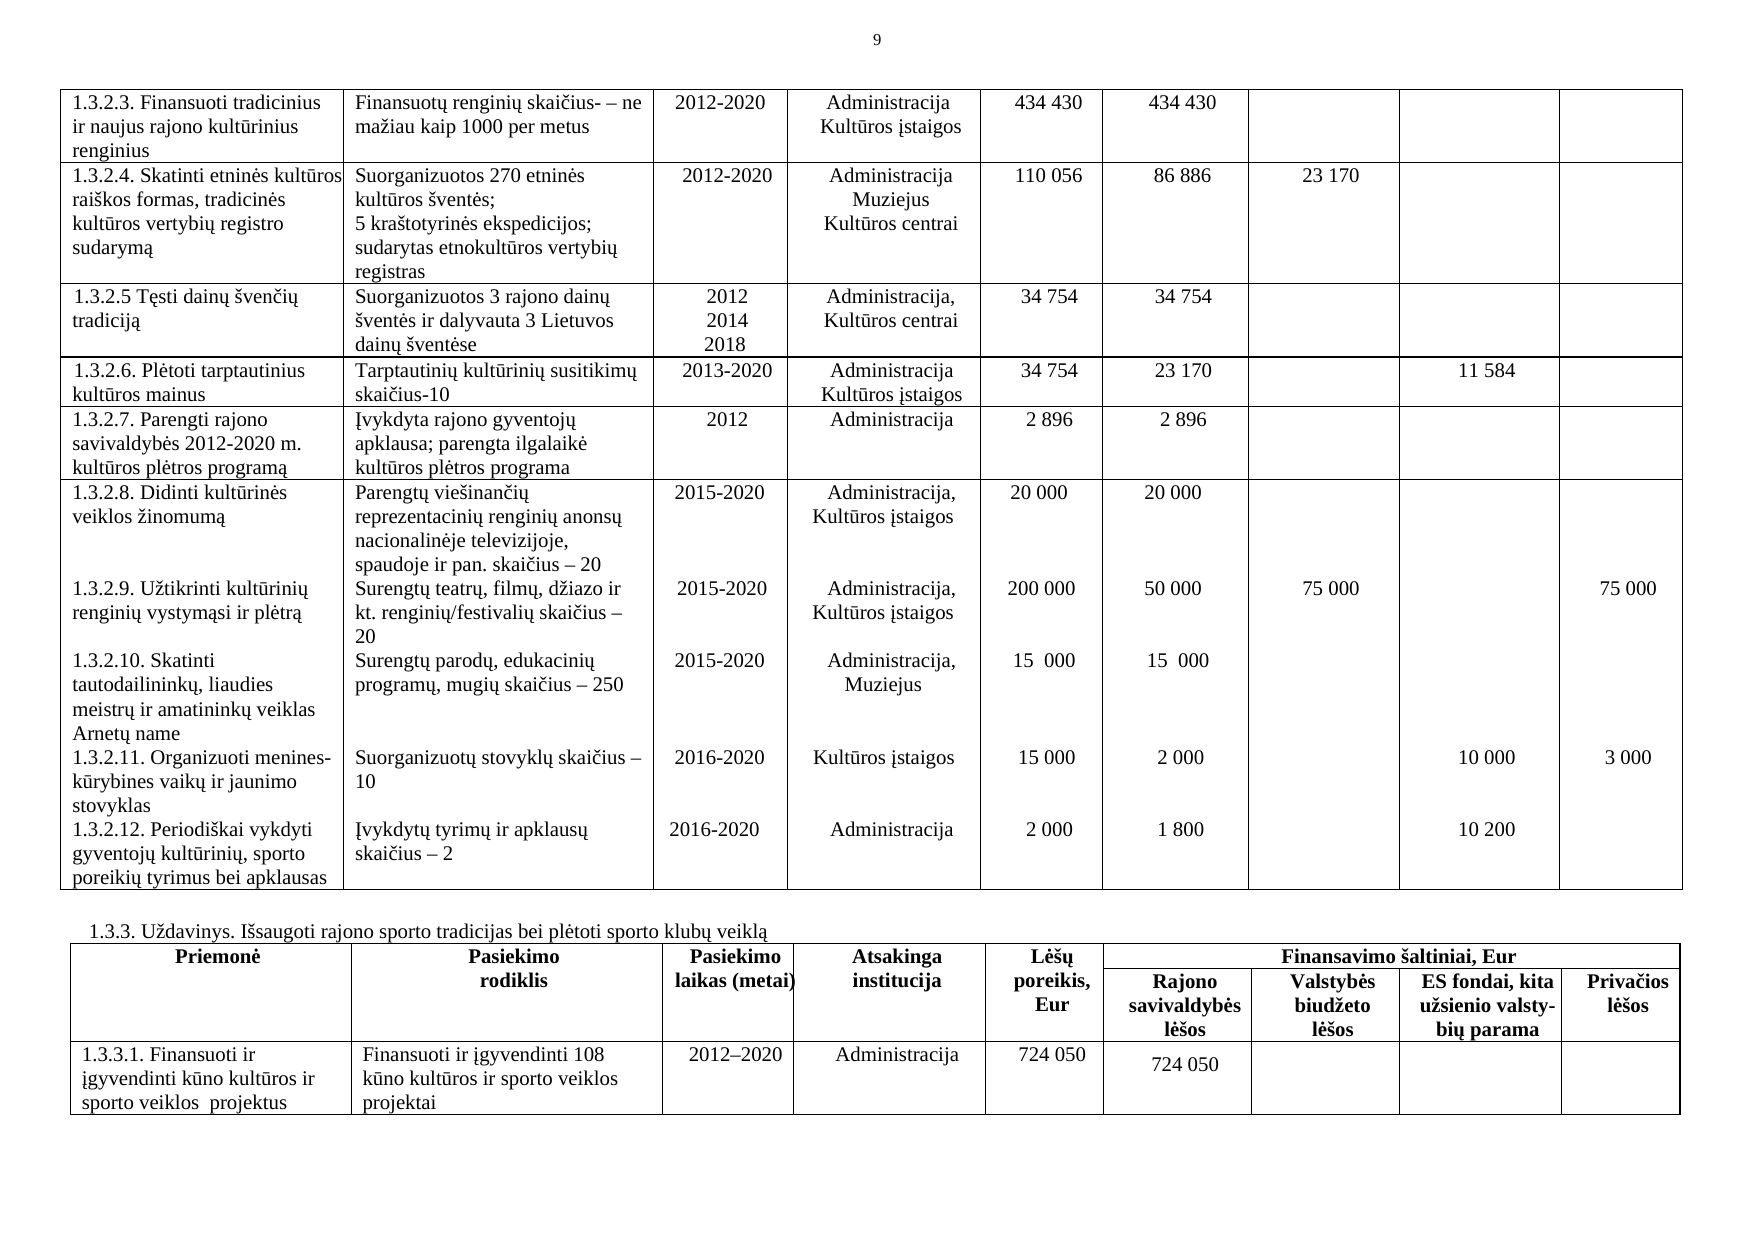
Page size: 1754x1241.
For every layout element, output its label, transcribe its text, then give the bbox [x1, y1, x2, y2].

table_cell [1400, 90, 1559, 162]
text 1.3.3. Uždavinys. Išsaugoti rajono sporto tradicijas bei plėtoti sporto klubų veiklą [89, 919, 1679, 943]
table_cell Suorganizuotos 3 rajono dainų šventės ir dalyvauta 3 Lietuvos dainų šventėse [344, 284, 653, 356]
table_cell [1249, 284, 1399, 356]
table_cell 2016-2020 [654, 817, 787, 889]
table_header Atsakinga institucija [794, 944, 985, 1041]
table_cell 15 000 [981, 648, 1102, 744]
table_cell 2015-2020 [654, 480, 787, 576]
table_cell [1400, 1042, 1561, 1114]
table_cell 2 000 [981, 817, 1102, 889]
table_cell 2 896 [981, 407, 1102, 479]
table_cell Administracija [788, 817, 980, 889]
table_cell Įvykdyta rajono gyventojų apklausa; parengta ilgalaikė kultūros plėtros programa [344, 407, 653, 479]
table_cell Suorganizuotų stovyklų skaičius – 10 [344, 745, 653, 817]
table_cell 34 754 [981, 358, 1102, 406]
table_cell Valstybės biudžeto lėšos [1252, 969, 1399, 1041]
table_cell 10 200 [1400, 817, 1559, 889]
table_cell [1400, 163, 1559, 283]
table_cell [1400, 480, 1559, 576]
table_cell 15 000 [1103, 648, 1248, 744]
table_cell [1560, 407, 1682, 479]
table_cell 434 430 [981, 90, 1102, 162]
table_header Priemonė [71, 944, 351, 1041]
table_cell 2 896 [1103, 407, 1248, 479]
table_cell [1562, 1042, 1679, 1114]
table_cell Administracija [788, 407, 980, 479]
table_cell 2012-2020 [654, 163, 787, 283]
table_cell Tarptautinių kultūrinių susitikimų skaičius-10 [344, 358, 653, 406]
table_cell 2012–2020 [663, 1042, 793, 1114]
table_header Pasiekimo laikas (metai) [663, 944, 793, 1041]
table_cell Surengtų teatrų, filmų, džiazo ir kt. renginių/festivalių skaičius – 20 [344, 576, 653, 648]
table_cell 1.3.2.11. Organizuoti menines-kūrybines vaikų ir jaunimo stovyklas [61, 745, 343, 817]
table_cell [1560, 480, 1682, 576]
table_cell [1560, 90, 1682, 162]
table_cell 20 000 [1103, 480, 1248, 576]
table_cell 50 000 [1103, 576, 1248, 648]
table_cell Rajono savivaldybės lėšos [1104, 969, 1251, 1041]
table_cell [1560, 817, 1682, 889]
table_cell 75 000 [1560, 576, 1682, 648]
table_cell Administracija, Kultūros centrai [788, 284, 980, 356]
table_cell [1249, 648, 1399, 744]
table_cell 1.3.2.5 Tęsti dainų švenčių tradiciją [61, 284, 343, 356]
table_cell ES fondai, kita užsienio valsty-bių parama [1400, 969, 1561, 1041]
table_cell 1.3.2.8. Didinti kultūrinės veiklos žinomumą [61, 480, 343, 576]
table_cell [1249, 407, 1399, 479]
table_cell [1249, 480, 1399, 576]
table_cell 2 000 [1103, 745, 1248, 817]
table_cell Administracija, Muziejus [788, 648, 980, 744]
table_cell [1400, 407, 1559, 479]
table_cell 23 170 [1249, 163, 1399, 283]
table_cell [1400, 284, 1559, 356]
table_cell 1.3.2.12. Periodiškai vykdyti gyventojų kultūrinių, sporto poreikių tyrimus bei apklausas [61, 817, 343, 889]
table_cell Administracija Muziejus Kultūros centrai [788, 163, 980, 283]
table_cell 75 000 [1249, 576, 1399, 648]
table_cell [1400, 648, 1559, 744]
table_cell [1560, 163, 1682, 283]
table_cell 23 170 [1103, 358, 1248, 406]
table_cell Parengtų viešinančių reprezentacinių renginių anonsų nacionalinėje televizijoje, spaudoje ir pan. skaičius – 20 [344, 480, 653, 576]
table_cell 1.3.2.10. Skatinti tautodailininkų, liaudies meistrų ir amatininkų veiklas Arnetų name [61, 648, 343, 744]
table_cell 1.3.2.7. Parengti rajono savivaldybės 2012-2020 m. kultūros plėtros programą [61, 407, 343, 479]
table_cell 3 000 [1560, 745, 1682, 817]
table_cell Administracija Kultūros įstaigos [788, 358, 980, 406]
table_cell 2016-2020 [654, 745, 787, 817]
table_cell 1.3.3.1. Finansuoti ir įgyvendinti kūno kultūros ir sporto veiklos projektus [71, 1042, 351, 1114]
table_cell [1252, 1042, 1399, 1114]
table_cell Finansuotų renginių skaičius- – ne mažiau kaip 1000 per metus [344, 90, 653, 162]
table_cell Įvykdytų tyrimų ir apklausų skaičius – 2 [344, 817, 653, 889]
table_cell 11 584 [1400, 358, 1559, 406]
table_cell 724 050 [986, 1042, 1103, 1114]
table_cell [1560, 358, 1682, 406]
table_cell Finansuoti ir įgyvendinti 108 kūno kultūros ir sporto veiklos projektai [352, 1042, 662, 1114]
table_cell 10 000 [1400, 745, 1559, 817]
table_header Pasiekimo rodiklis [352, 944, 662, 1041]
table_cell [1249, 817, 1399, 889]
table_cell 15 000 [981, 745, 1102, 817]
table_cell 2012-2020 [654, 90, 787, 162]
table_cell [1400, 576, 1559, 648]
table_cell [1249, 358, 1399, 406]
table_cell Privačios lėšos [1562, 969, 1679, 1041]
table_cell 86 886 [1103, 163, 1248, 283]
table_cell 1.3.2.9. Užtikrinti kultūrinių renginių vystymąsi ir plėtrą [61, 576, 343, 648]
table_cell Administracija, Kultūros įstaigos [788, 480, 980, 576]
table_cell 110 056 [981, 163, 1102, 283]
table_cell [1249, 745, 1399, 817]
table_cell Suorganizuotos 270 etninės kultūros šventės; 5 kraštotyrinės ekspedicijos; sudarytas etnokultūros vertybių registras [344, 163, 653, 283]
table_cell 200 000 [981, 576, 1102, 648]
table_cell 2015-2020 [654, 576, 787, 648]
table_cell 2015-2020 [654, 648, 787, 744]
table_cell Administracija [794, 1042, 985, 1114]
table_cell [1560, 284, 1682, 356]
table_cell Surengtų parodų, edukacinių programų, mugių skaičius – 250 [344, 648, 653, 744]
table_header Lėšų poreikis, Eur [986, 944, 1103, 1041]
table_cell 1.3.2.4. Skatinti etninės kultūros raiškos formas, tradicinės kultūros vertybių registro sudarymą [61, 163, 343, 283]
table_cell 724 050 [1104, 1042, 1251, 1114]
table_cell [1560, 648, 1682, 744]
table_cell 2012 2014 2018 [654, 284, 787, 356]
table_cell 1.3.2.3. Finansuoti tradicinius ir naujus rajono kultūrinius renginius [61, 90, 343, 162]
table_cell [1249, 90, 1399, 162]
table_cell 2012 [654, 407, 787, 479]
table_cell 34 754 [981, 284, 1102, 356]
table_cell 1.3.2.6. Plėtoti tarptautinius kultūros mainus [61, 358, 343, 406]
table_cell Kultūros įstaigos [788, 745, 980, 817]
table_cell Administracija, Kultūros įstaigos [788, 576, 980, 648]
table_cell Administracija Kultūros įstaigos [788, 90, 980, 162]
table_cell 2013-2020 [654, 358, 787, 406]
table_header Finansavimo šaltiniai, Eur [1104, 944, 1679, 968]
table_cell 1 800 [1103, 817, 1248, 889]
table_cell 434 430 [1103, 90, 1248, 162]
table_cell 34 754 [1103, 284, 1248, 356]
table_cell 20 000 [981, 480, 1102, 576]
